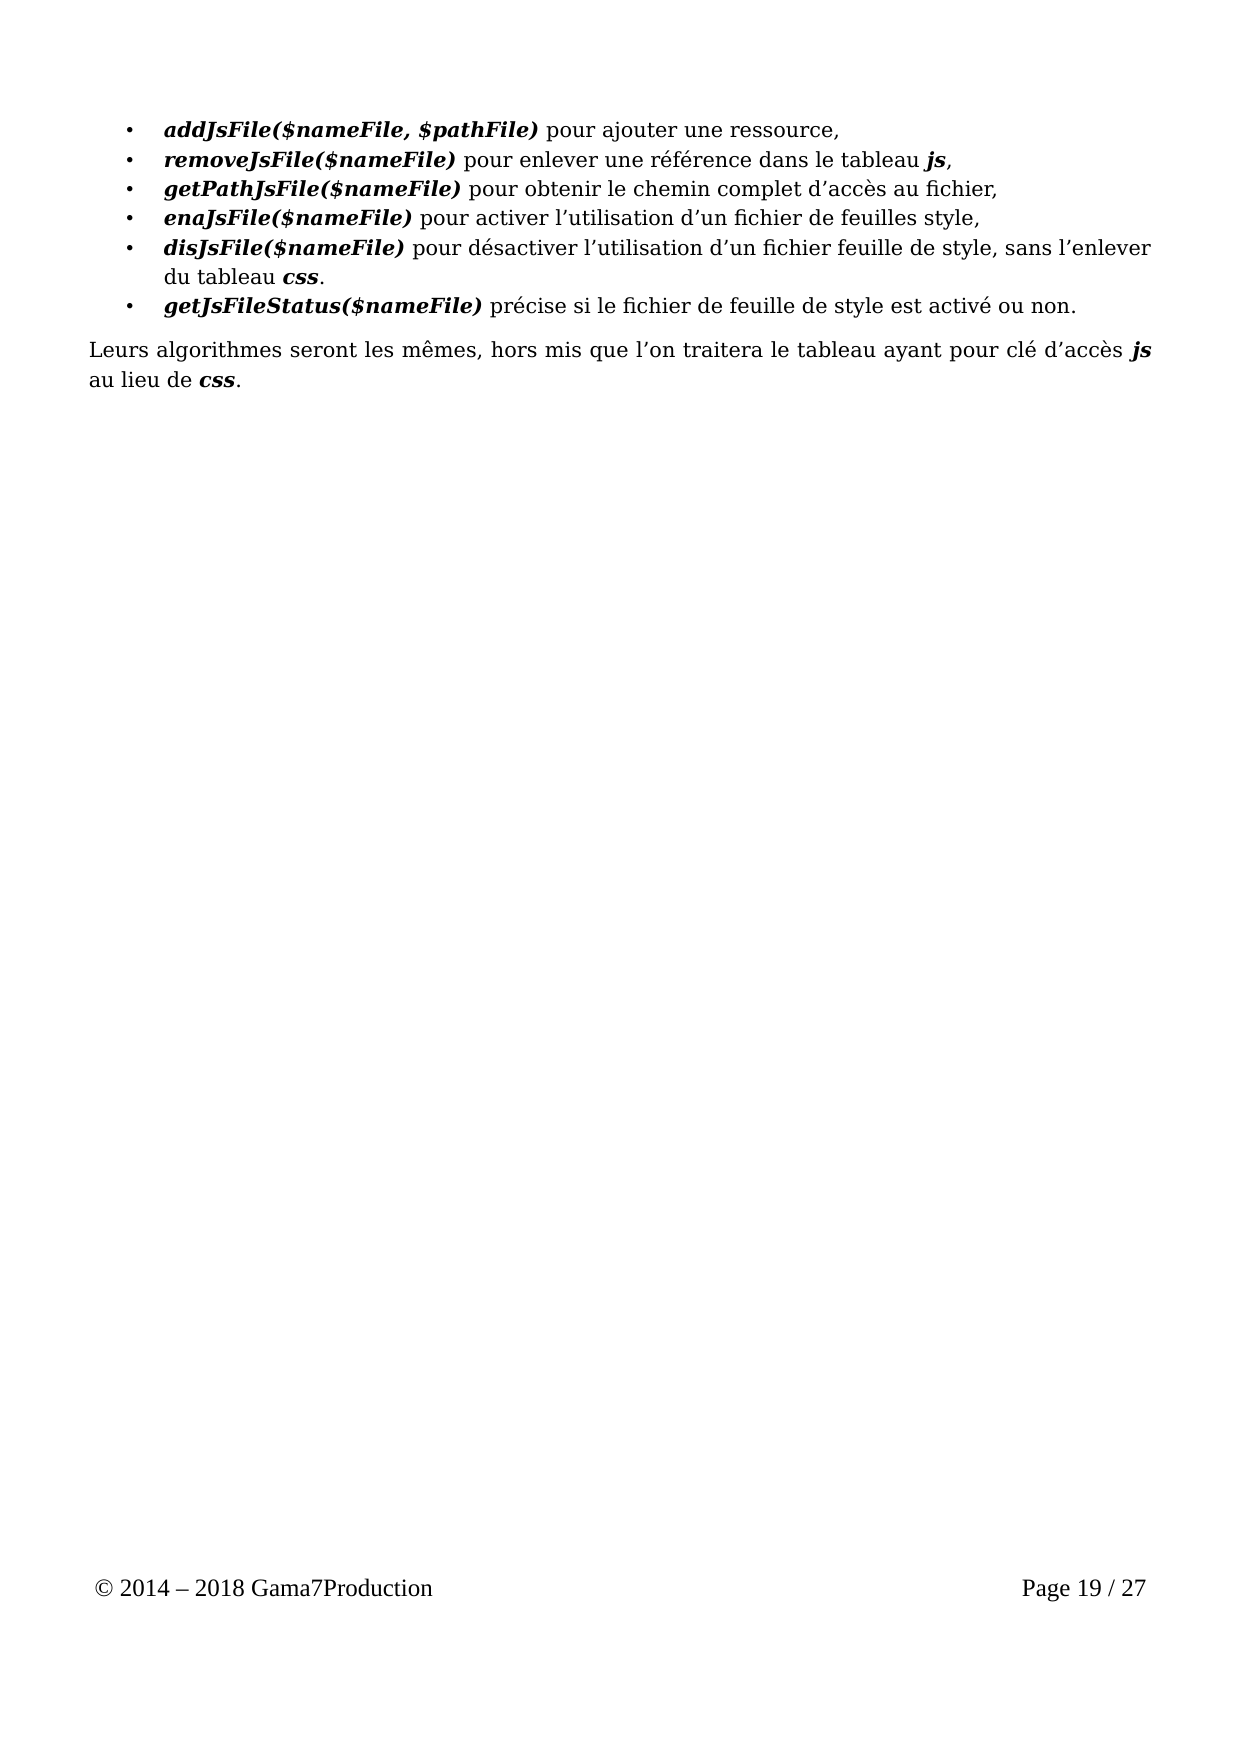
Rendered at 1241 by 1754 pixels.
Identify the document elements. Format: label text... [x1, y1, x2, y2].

list addJsFile($nameFile, $pathFile) pour ajouter une ressource, [126, 118, 1152, 143]
list enaJsFile($nameFile) pour activer l’utilisation d’un fichier de feuilles style, [126, 206, 1152, 231]
list removeJsFile($nameFile) pour enlever une référence dans le tableau js, [126, 147, 1152, 172]
list getJsFileStatus($nameFile) précise si le fichier de feuille de style est activé ou non. [126, 294, 1152, 319]
text Leurs algorithmes seront les mêmes, hors mis que l’on traitera le tableau ayant pour clé d’accès js au lieu de css. [88, 338, 1152, 392]
list getPathJsFile($nameFile) pour obtenir le chemin complet d’accès au fichier, [126, 177, 1152, 201]
list disJsFile($nameFile) pour désactiver l’utilisation d’un fichier feuille de style, sans l’enlever du tableau css. [126, 236, 1152, 289]
